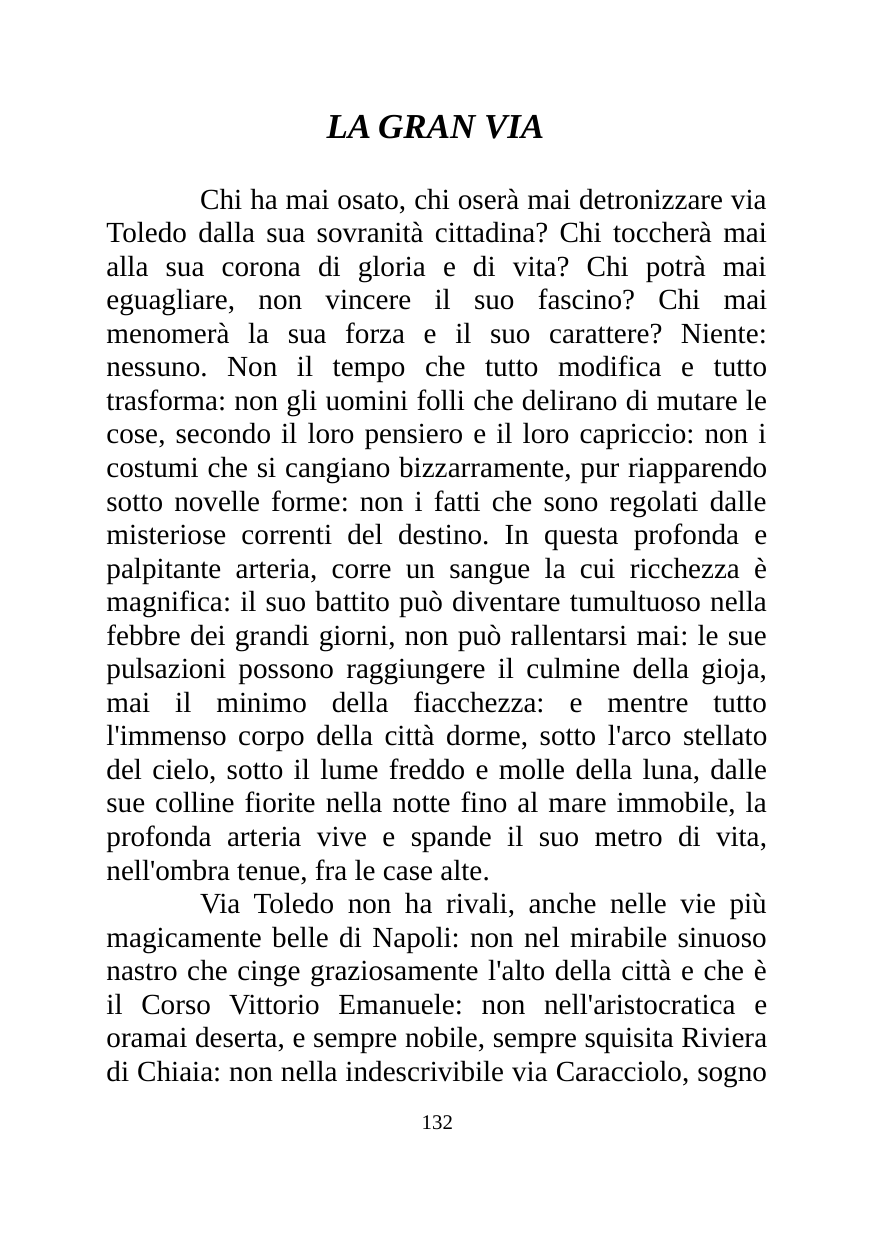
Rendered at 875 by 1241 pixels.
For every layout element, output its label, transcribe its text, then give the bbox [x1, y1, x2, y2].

text Via Toledo non ha rivali, anche nelle vie più magicamente belle di Napoli: non nel mirabile sinuoso nastro che cinge graziosamente l'alto della città e che è il Corso Vittorio Emanuele: non nell'aristocratica e oramai deserta, e sempre nobile, sempre squisita Riviera di Chiaia: non nella indescrivibile via Caracciolo, sogno [106, 886, 768, 1087]
text Chi ha mai osato, chi oserà mai detronizzare via Toledo dalla sua sovranità cittadina? Chi toccherà mai alla sua corona di gloria e di vita? Chi potrà mai eguagliare, non vincere il suo fascino? Chi mai menomerà la sua forza e il suo carattere? Niente: nessuno. Non il tempo che tutto modifica e tutto trasforma: non gli uomini folli che delirano di mutare le cose, secondo il loro pensiero e il loro capriccio: non i costumi che si cangiano bizzarramente, pur riapparendo sotto novelle forme: non i fatti che sono regolati dalle misteriose correnti del destino. In questa profonda e palpitante arteria, corre un sangue la cui ricchezza è magnifica: il suo battito può diventare tumultuoso nella febbre dei grandi giorni, non può rallentarsi mai: le sue pulsazioni possono raggiungere il culmine della gioja, mai il minimo della fiacchezza: e mentre tutto l'immenso corpo della città dorme, sotto l'arco stellato del cielo, sotto il lume freddo e molle della luna, dalle sue colline fiorite nella notte fino al mare immobile, la profonda arteria vive e spande il suo metro di vita, nell'ombra tenue, fra le case alte. [106, 182, 768, 886]
subtitle LA GRAN VIA [106, 106, 768, 146]
